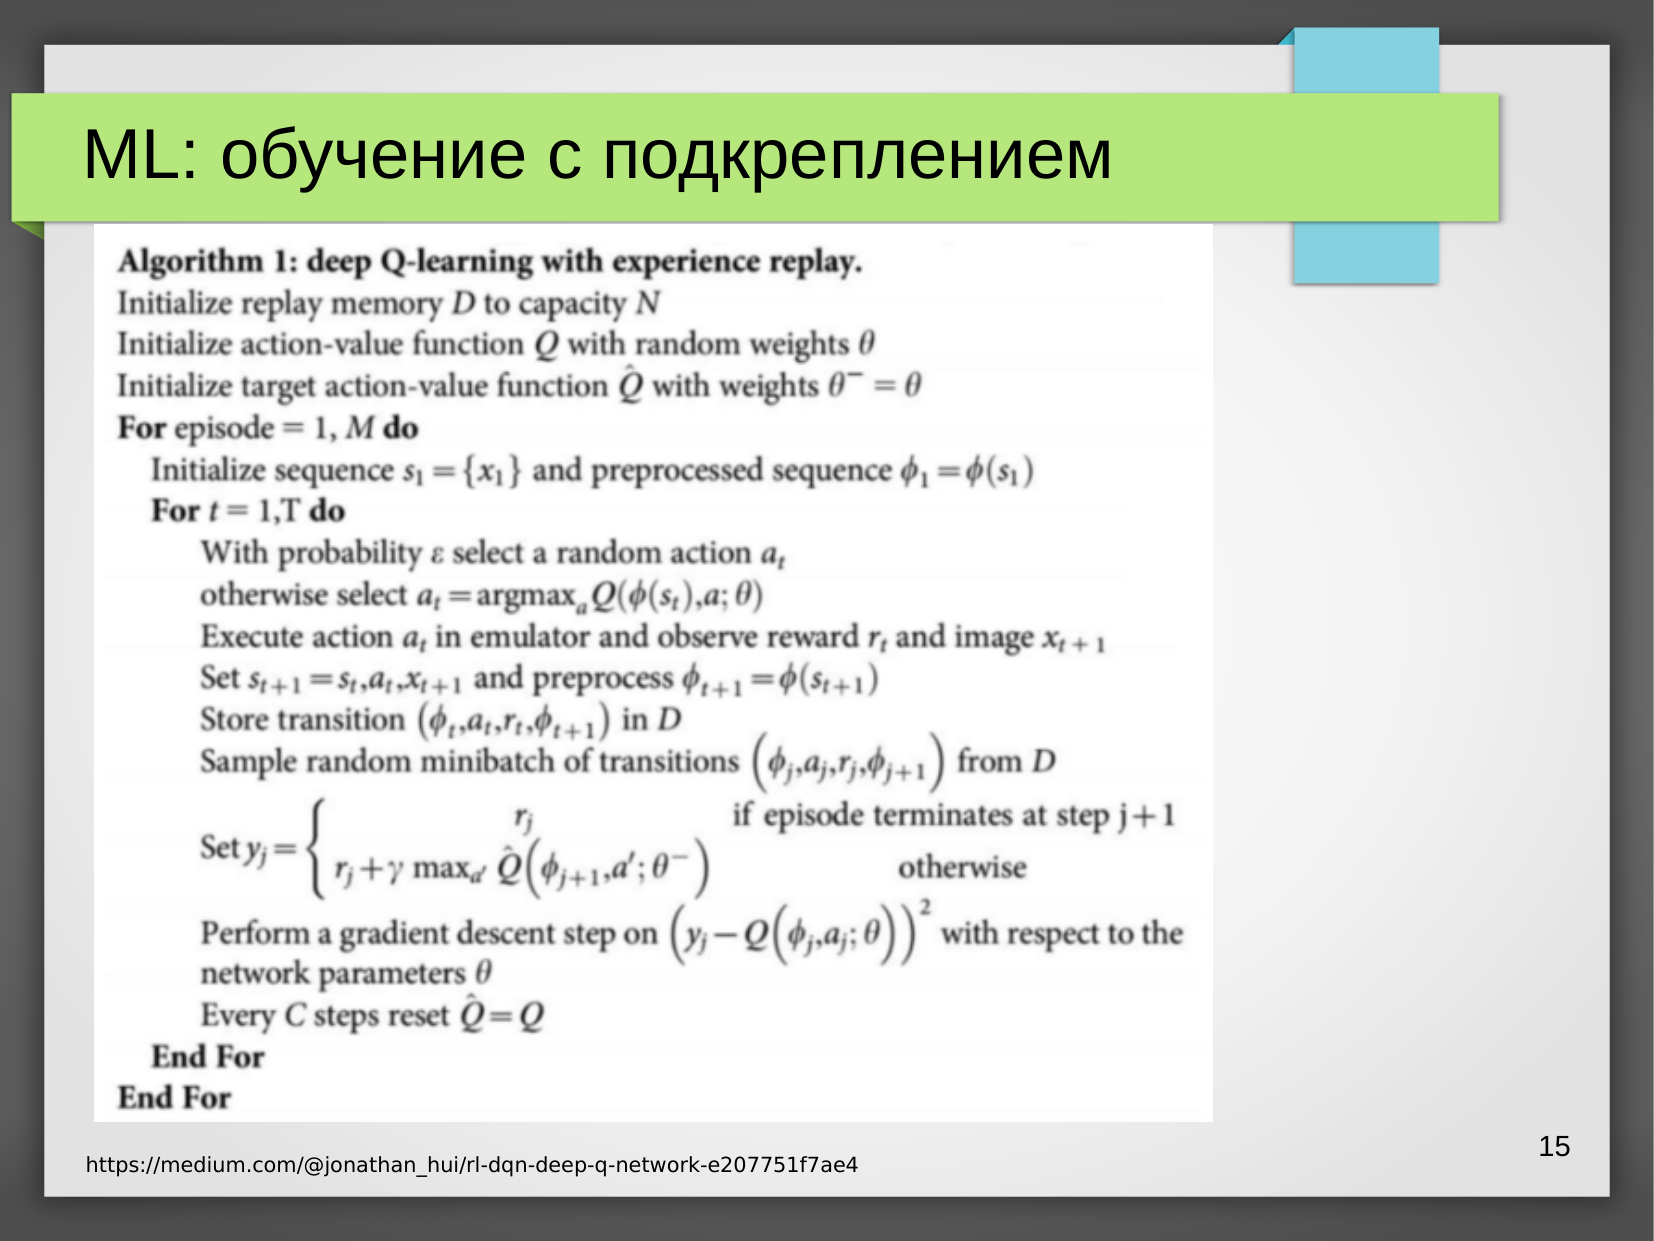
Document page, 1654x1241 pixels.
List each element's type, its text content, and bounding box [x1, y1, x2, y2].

picture [0, 0, 1654, 1241]
text_box https://medium.com/@jonathan_hui/rl-dqn-deep-q-network-e207751f7ae4 [70, 1145, 1494, 1205]
title ML: обучение с подкреплением [82, 94, 1264, 213]
